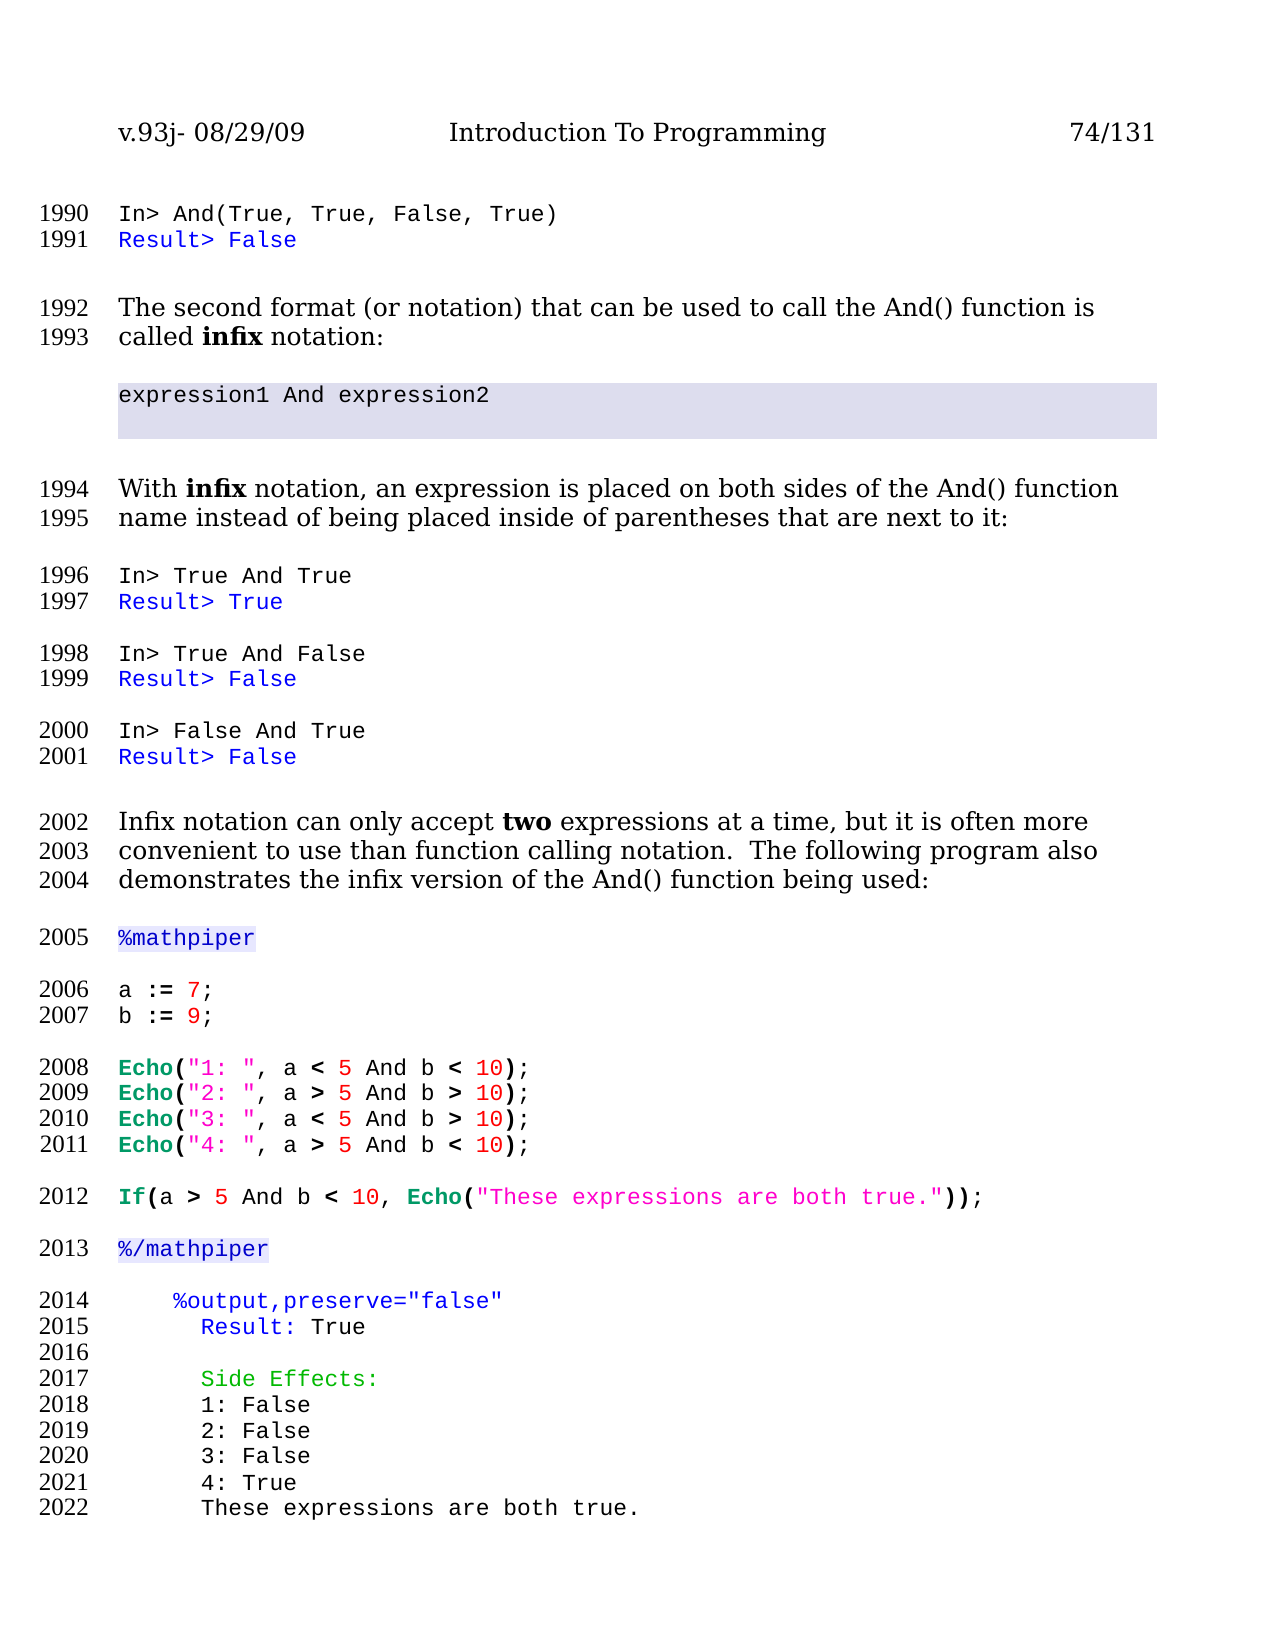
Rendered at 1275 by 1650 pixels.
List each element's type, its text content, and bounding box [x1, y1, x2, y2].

text a := 7; [118, 978, 1157, 1004]
text In> True And False [118, 642, 1157, 668]
text %/mathpiper [118, 1237, 1157, 1263]
text Result> False [118, 746, 1157, 772]
text 4: True [118, 1471, 1157, 1497]
table_header expression1 And expression2 [118, 383, 1157, 439]
text With infix notation, an expression is placed on both sides of the And() function name instead of being placed inside of parentheses that are next to it: [118, 473, 1157, 532]
text 3: False [118, 1445, 1157, 1471]
text In> False And True [118, 720, 1157, 746]
text Result: True [118, 1315, 1157, 1341]
text Result> False [118, 229, 1157, 254]
text 1: False [118, 1393, 1157, 1419]
text b := 9; [118, 1004, 1157, 1030]
text Echo("4: ", a > 5 And b < 10); [118, 1134, 1157, 1159]
text %output,preserve="false" [118, 1289, 1157, 1315]
text 2: False [118, 1419, 1157, 1445]
text In> True And True [118, 564, 1157, 590]
text Echo("3: ", a < 5 And b > 10); [118, 1108, 1157, 1134]
text Side Effects: [118, 1367, 1157, 1393]
text In> And(True, True, False, True) [118, 203, 1157, 229]
text Result> True [118, 590, 1157, 616]
text Infix notation can only accept two expressions at a time, but it is often more convenient to use than function calling notation. The following program also demonstrates the infix version of the And() function being used: [118, 806, 1157, 894]
text Echo("2: ", a > 5 And b > 10); [118, 1082, 1157, 1108]
text Echo("1: ", a < 5 And b < 10); [118, 1056, 1157, 1082]
text %mathpiper [118, 926, 1157, 952]
text These expressions are both true. [118, 1497, 1157, 1523]
text If(a > 5 And b < 10, Echo("These expressions are both true.")); [118, 1186, 1157, 1211]
text The second format (or notation) that can be used to call the And() function is called infix notation: [118, 293, 1157, 351]
text Result> False [118, 668, 1157, 694]
